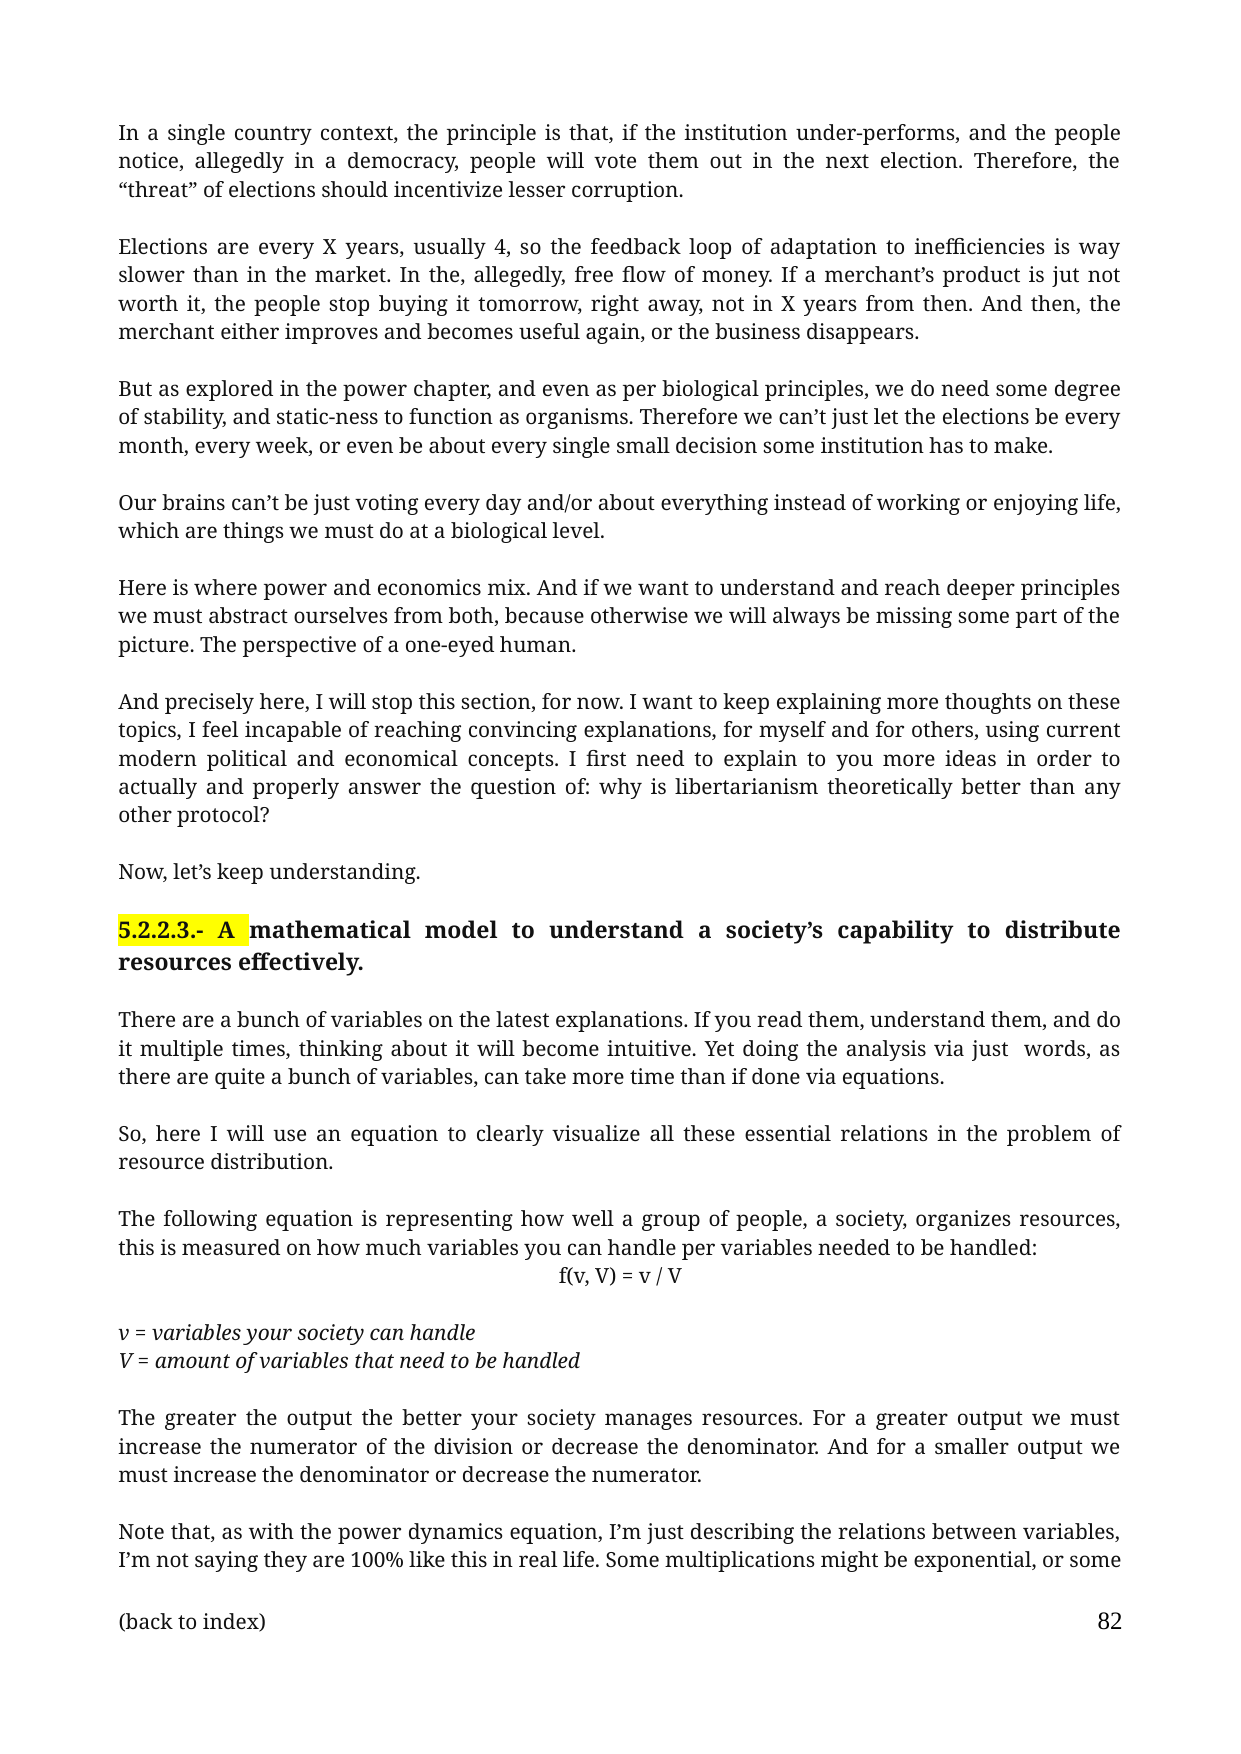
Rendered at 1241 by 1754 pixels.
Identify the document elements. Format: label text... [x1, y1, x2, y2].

text V = amount of variables that need to be handled [118, 1347, 1122, 1375]
text Our brains can’t be just voting every day and/or about everything instead of working or enjoying life, which are things we must do at a biological level. [118, 488, 1122, 545]
text Note that, as with the power dynamics equation, I’m just describing the relations between variables, I’m not saying they are 100% like this in real life. Some multiplications might be exponential, or some [118, 1517, 1122, 1574]
text There are a bunch of variables on the latest explanations. If you read them, understand them, and do it multiple times, thinking about it will become intuitive. Yet doing the analysis via just words, as there are quite a bunch of variables, can take more time than if done via equations. [118, 1005, 1122, 1091]
text But as explored in the power chapter, and even as per biological principles, we do need some degree of stability, and static-ness to function as organisms. Therefore we can’t just let the elections be every month, every week, or even be about every single small decision some institution has to make. [118, 374, 1122, 459]
text Elections are every X years, usually 4, so the feedback loop of adaptation to inefficiencies is way slower than in the market. In the, allegedly, free flow of money. If a merchant’s product is jut not worth it, the people stop buying it tomorrow, right away, not in X years from then. And then, the merchant either improves and becomes useful again, or the business disappears. [118, 232, 1122, 346]
text In a single country context, the principle is that, if the institution under-performs, and the people notice, allegedly in a democracy, people will vote them out in the next election. Therefore, the “threat” of elections should incentivize lesser corruption. [118, 118, 1122, 203]
text The greater the output the better your society manages resources. For a greater output we must increase the numerator of the division or decrease the denominator. And for a smaller output we must increase the denominator or decrease the numerator. [118, 1403, 1122, 1489]
text Here is where power and economics mix. And if we want to understand and reach deeper principles we must abstract ourselves from both, because otherwise we will always be missing some part of the picture. The perspective of a one-eyed human. [118, 573, 1122, 658]
text The following equation is representing how well a group of people, a society, organizes resources, this is measured on how much variables you can handle per variables needed to be handled: [118, 1204, 1122, 1261]
text v = variables your society can handle [118, 1318, 1122, 1347]
text f(v, V) = v / V [118, 1261, 1122, 1290]
text So, here I will use an equation to clearly visualize all these essential relations in the problem of resource distribution. [118, 1119, 1122, 1176]
text And precisely here, I will stop this section, for now. I want to keep explaining more thoughts on these topics, I feel incapable of reaching convincing explanations, for myself and for others, using current modern political and economical concepts. I first need to explain to you more ideas in order to actually and properly answer the question of: why is libertarianism theoretically better than any other protocol? [118, 687, 1122, 829]
text 5.2.2.3.- A mathematical model to understand a society’s capability to distribute resources effectively. [118, 914, 1122, 977]
text Now, let’s keep understanding. [118, 857, 1122, 886]
